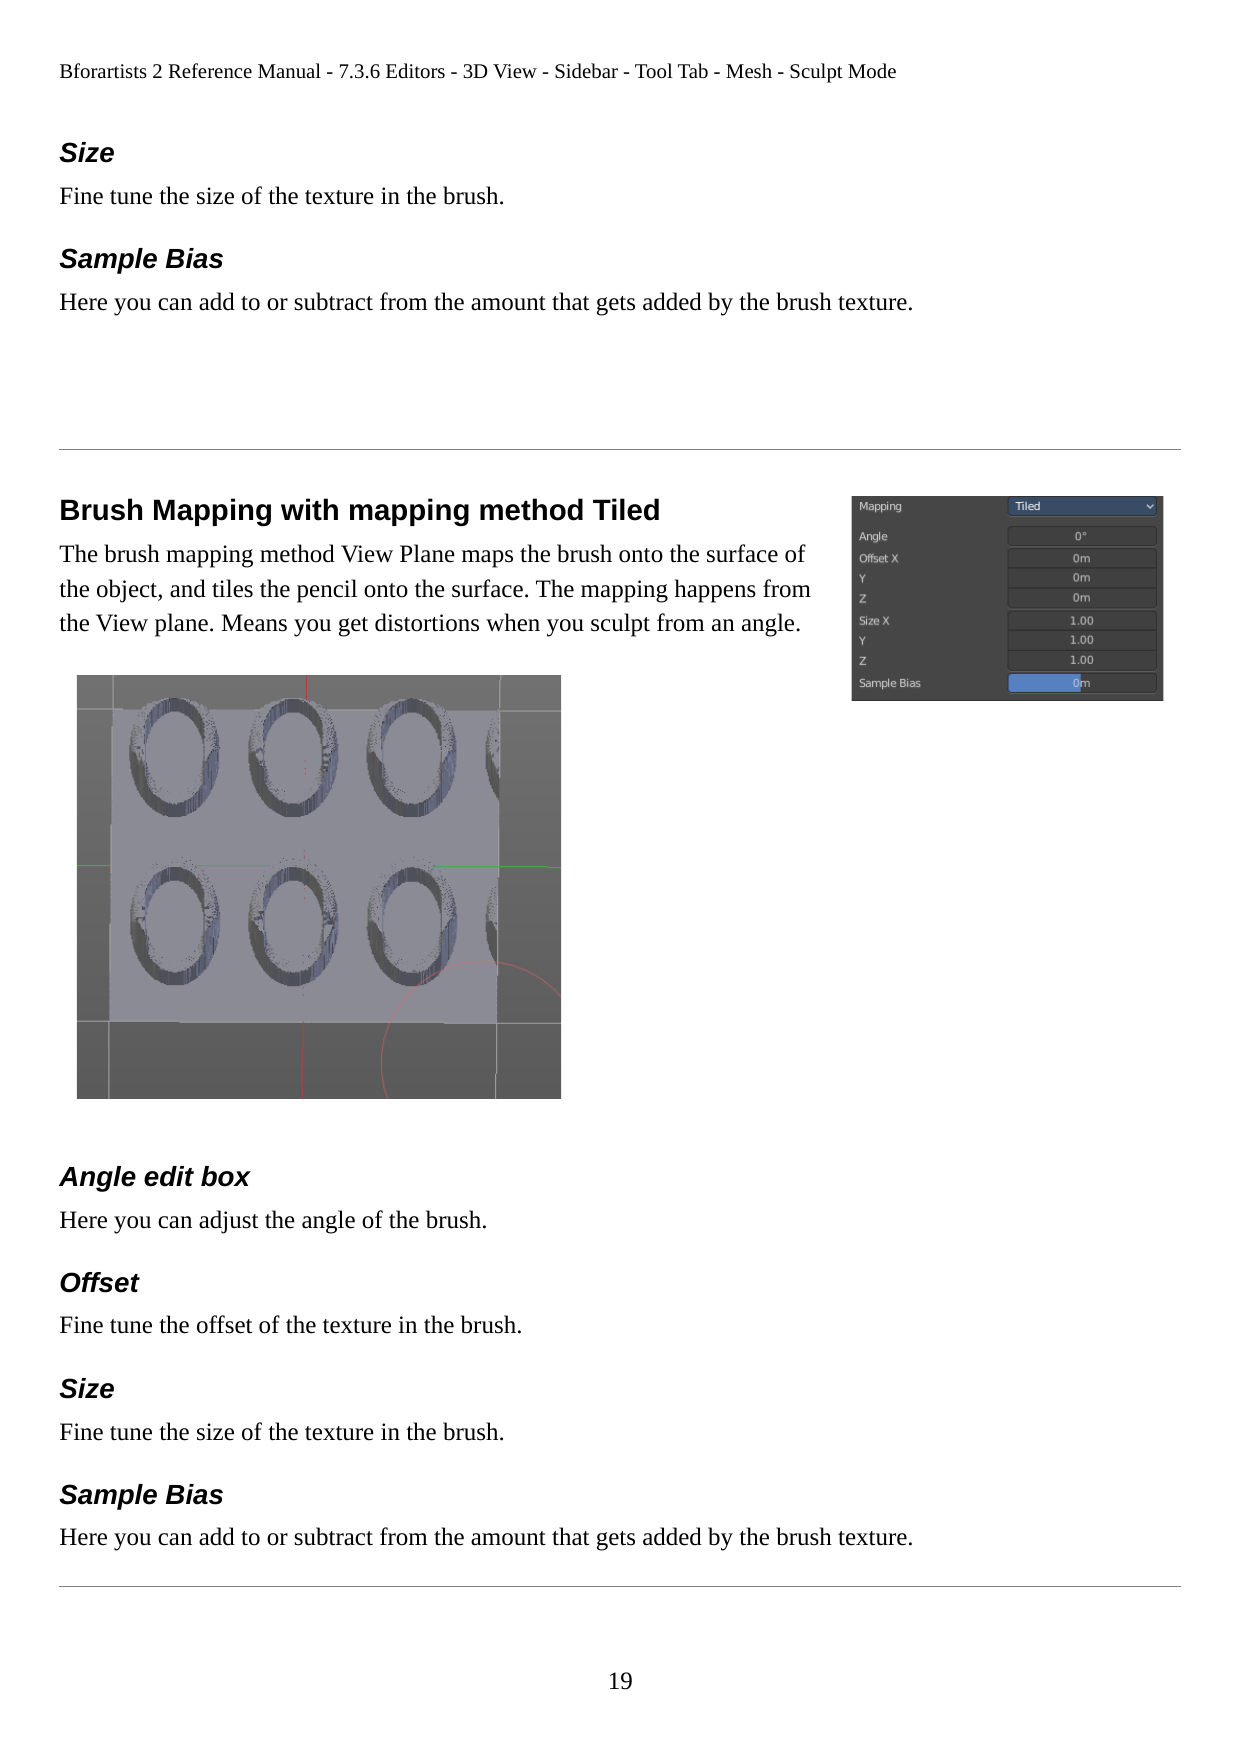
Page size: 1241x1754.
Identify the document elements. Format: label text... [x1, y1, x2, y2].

text Fine tune the size of the texture in the brush. [59, 1417, 1181, 1445]
text Here you can adjust the angle of the brush. [59, 1205, 1181, 1233]
subtitle Sample Bias [59, 1478, 1181, 1510]
picture [76, 675, 562, 1099]
subtitle Offset [59, 1266, 1181, 1298]
picture [851, 496, 1164, 701]
text Here you can add to or subtract from the amount that gets added by the brush texture. [59, 1522, 1181, 1551]
subtitle Brush Mapping with mapping method Tiled [59, 493, 1181, 527]
subtitle Size [59, 137, 1181, 168]
text The brush mapping method View Plane maps the brush onto the surface of the object, and tiles the pencil onto the surface. The mapping happens from the View plane. Means you get distortions when you sculpt from an angle. [59, 539, 851, 637]
text Fine tune the size of the texture in the brush. [59, 181, 1181, 210]
text Here you can add to or subtract from the amount that gets added by the brush texture. [59, 287, 1181, 316]
subtitle Sample Bias [59, 243, 1181, 274]
subtitle Angle edit box [59, 1160, 1181, 1192]
subtitle Size [59, 1372, 1181, 1404]
text Fine tune the offset of the texture in the brush. [59, 1311, 1181, 1339]
